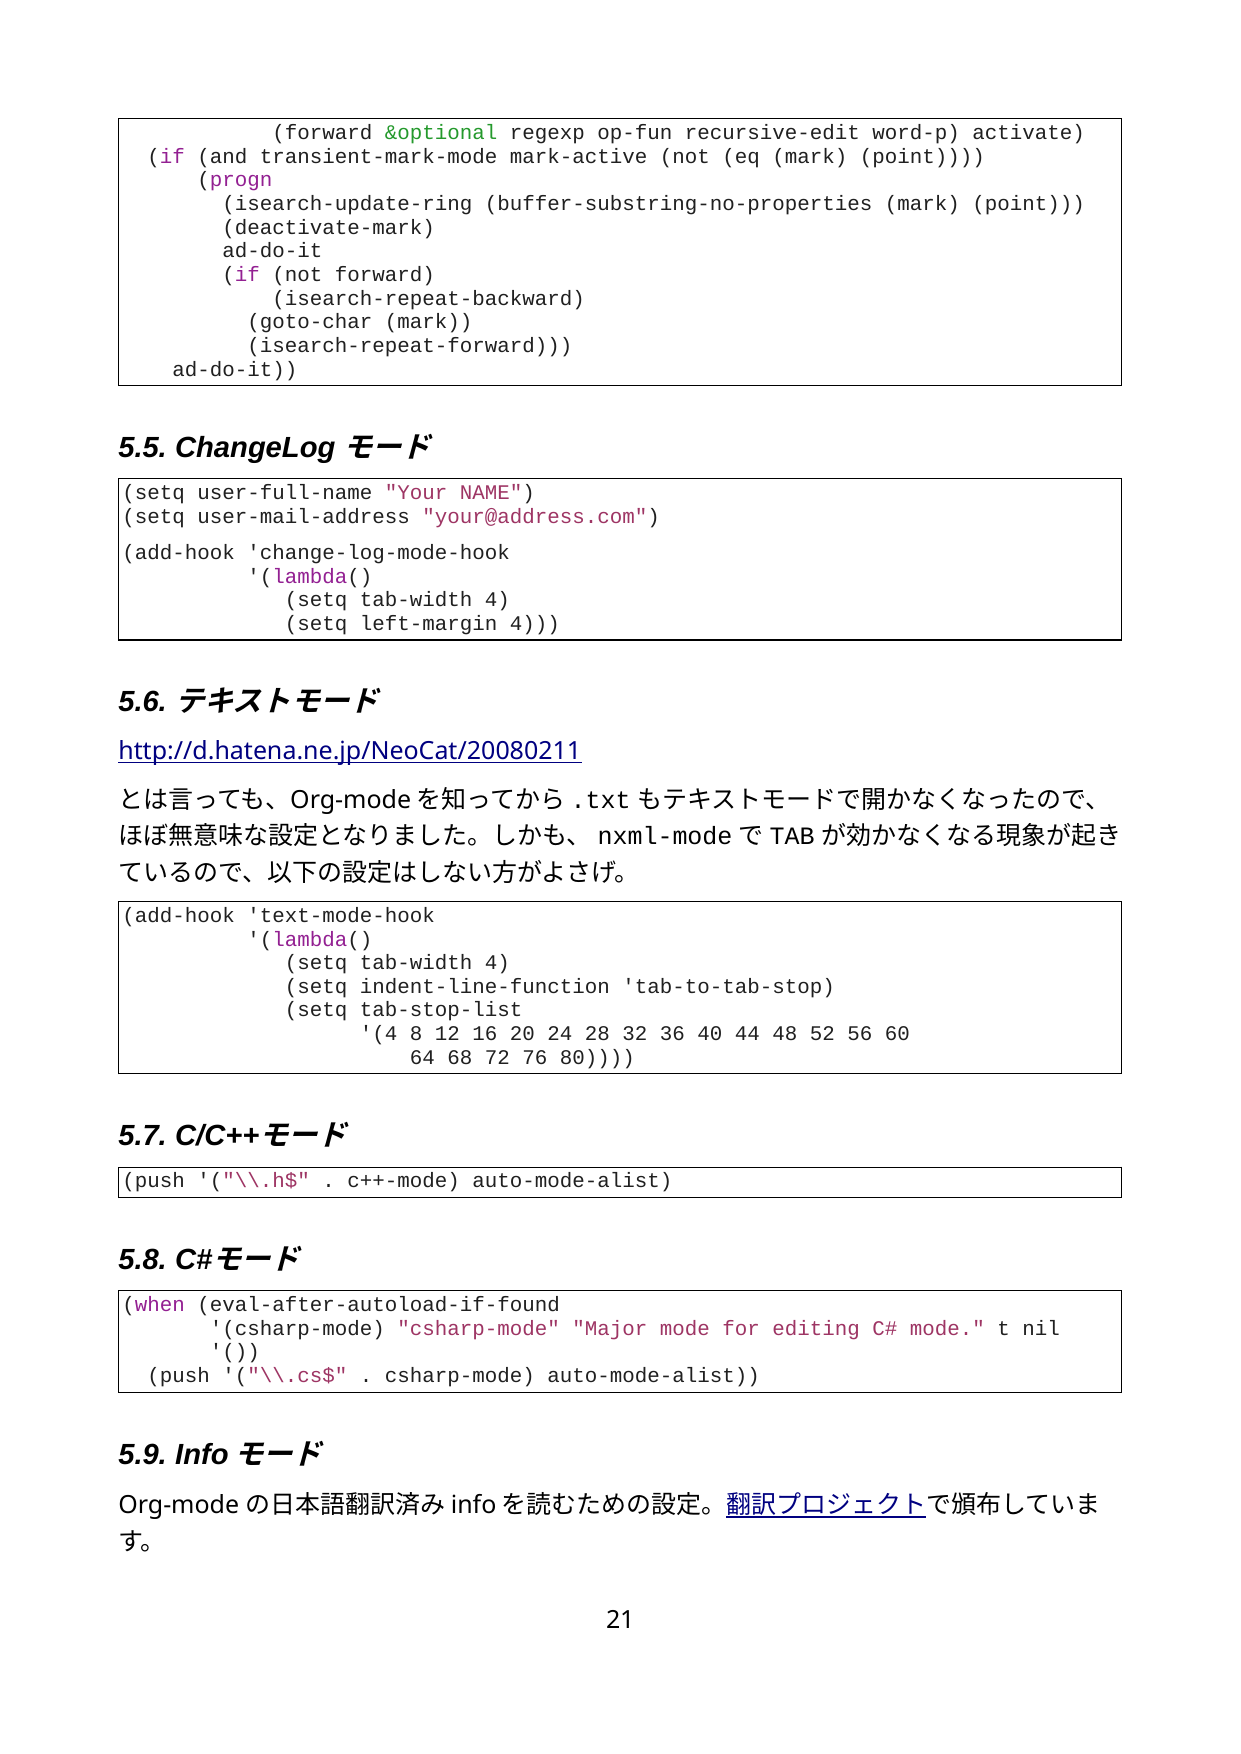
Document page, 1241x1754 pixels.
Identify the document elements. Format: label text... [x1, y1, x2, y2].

text (add-hook 'text-mode-hook [119, 902, 1121, 924]
text (if (and transient-mark-mode mark-active (not (eq (mark) (point)))) [119, 142, 1121, 165]
text (isearch-repeat-forward))) [119, 331, 1121, 354]
text '(lambda() [119, 562, 1121, 585]
text (setq user-mail-address "your@address.com") [119, 502, 1121, 529]
subtitle テキストモード [118, 678, 1122, 720]
text (add-hook 'change-log-mode-hook [119, 538, 1121, 562]
subtitle C/C++モード [118, 1112, 1122, 1154]
text (isearch-repeat-backward) [119, 284, 1121, 307]
text (if (not forward) [119, 260, 1121, 284]
text '(csharp-mode) "csharp-mode" "Major mode for editing C# mode." t nil [119, 1314, 1121, 1338]
text '(lambda() [119, 924, 1121, 948]
text (setq tab-width 4) [119, 585, 1121, 609]
text (setq tab-width 4) [119, 948, 1121, 972]
text (when (eval-after-autoload-if-found [119, 1291, 1121, 1314]
text (setq indent-line-function 'tab-to-tab-stop) [119, 972, 1121, 996]
subtitle C#モード [118, 1236, 1122, 1278]
text (goto-char (mark)) [119, 307, 1121, 331]
subtitle ChangeLog モード [118, 423, 1122, 466]
text (setq left-margin 4))) [119, 609, 1121, 639]
text Org-mode の日本語翻訳済みinfoを読むための設定。翻訳プロジェクトで頒布しています。 [118, 1485, 1122, 1557]
text ad-do-it)) [119, 354, 1121, 385]
text (push '("\\.h$" . c++-mode) auto-mode-alist) [119, 1168, 1121, 1197]
text (deactivate-mark) [119, 213, 1121, 236]
text '()) [119, 1338, 1121, 1361]
text (progn [119, 165, 1121, 189]
text http://d.hatena.ne.jp/NeoCat/20080211 [118, 733, 1122, 767]
text (isearch-update-ring (buffer-substring-no-properties (mark) (point))) [119, 189, 1121, 213]
text (forward &optional regexp op-fun recursive-edit word-p) activate) [119, 119, 1121, 142]
text (setq tab-stop-list [119, 996, 1121, 1019]
text (setq user-full-name "Your NAME") [119, 479, 1121, 502]
text 64 68 72 76 80)))) [119, 1043, 1121, 1073]
text ad-do-it [119, 236, 1121, 260]
subtitle Infoモード [118, 1430, 1122, 1472]
text (push '("\\.cs$" . csharp-mode) auto-mode-alist)) [119, 1361, 1121, 1392]
text とは言っても、Org-modeを知ってから .txt もテキストモードで開かなくなったので、ほぼ無意味な設定となりました。しかも、 nxml-mode で TAB が効かなくなる現象が起きているので、以下の設定はしない方がよさげ。 [118, 779, 1122, 888]
text '(4 8 12 16 20 24 28 32 36 40 44 48 52 56 60 [119, 1019, 1121, 1043]
